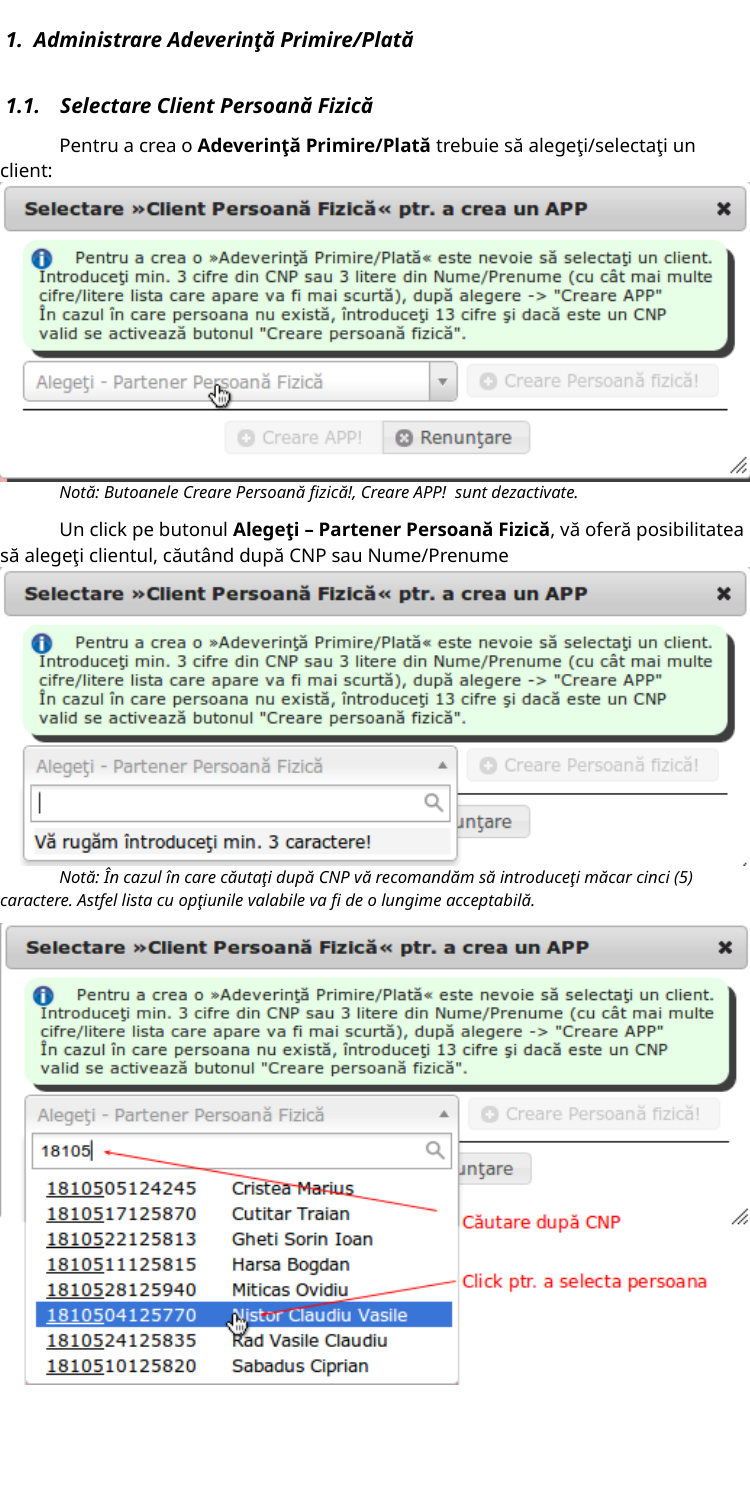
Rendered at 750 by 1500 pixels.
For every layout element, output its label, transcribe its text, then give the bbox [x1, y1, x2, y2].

text Notă: Butoanele Creare Persoană fizică!, Creare APP! sunt dezactivate. [0, 482, 750, 504]
text Pentru a crea o Adeverinţă Primire/Plată trebuie să alegeţi/selectaţi un client: [0, 132, 750, 182]
picture [0, 182, 750, 482]
subtitle Selectare Client Persoană Fizică [0, 91, 750, 119]
text Notă: În cazul în care căutaţi după CNP vă recomandăm să introduceţi măcar cinci (5) caractere. Astfel lista cu opţiunile valabile va fi de o lungime acceptabilă. [0, 866, 750, 911]
subtitle Administrare Adeverinţă Primire/Plată [0, 25, 750, 53]
picture [0, 923, 750, 1385]
text Un click pe butonul Alegeţi – Partener Persoană Fizică, vă oferă posibilitatea să alegeţi clientul, căutând după CNP sau Nume/Prenume [0, 516, 750, 567]
picture [0, 567, 750, 866]
